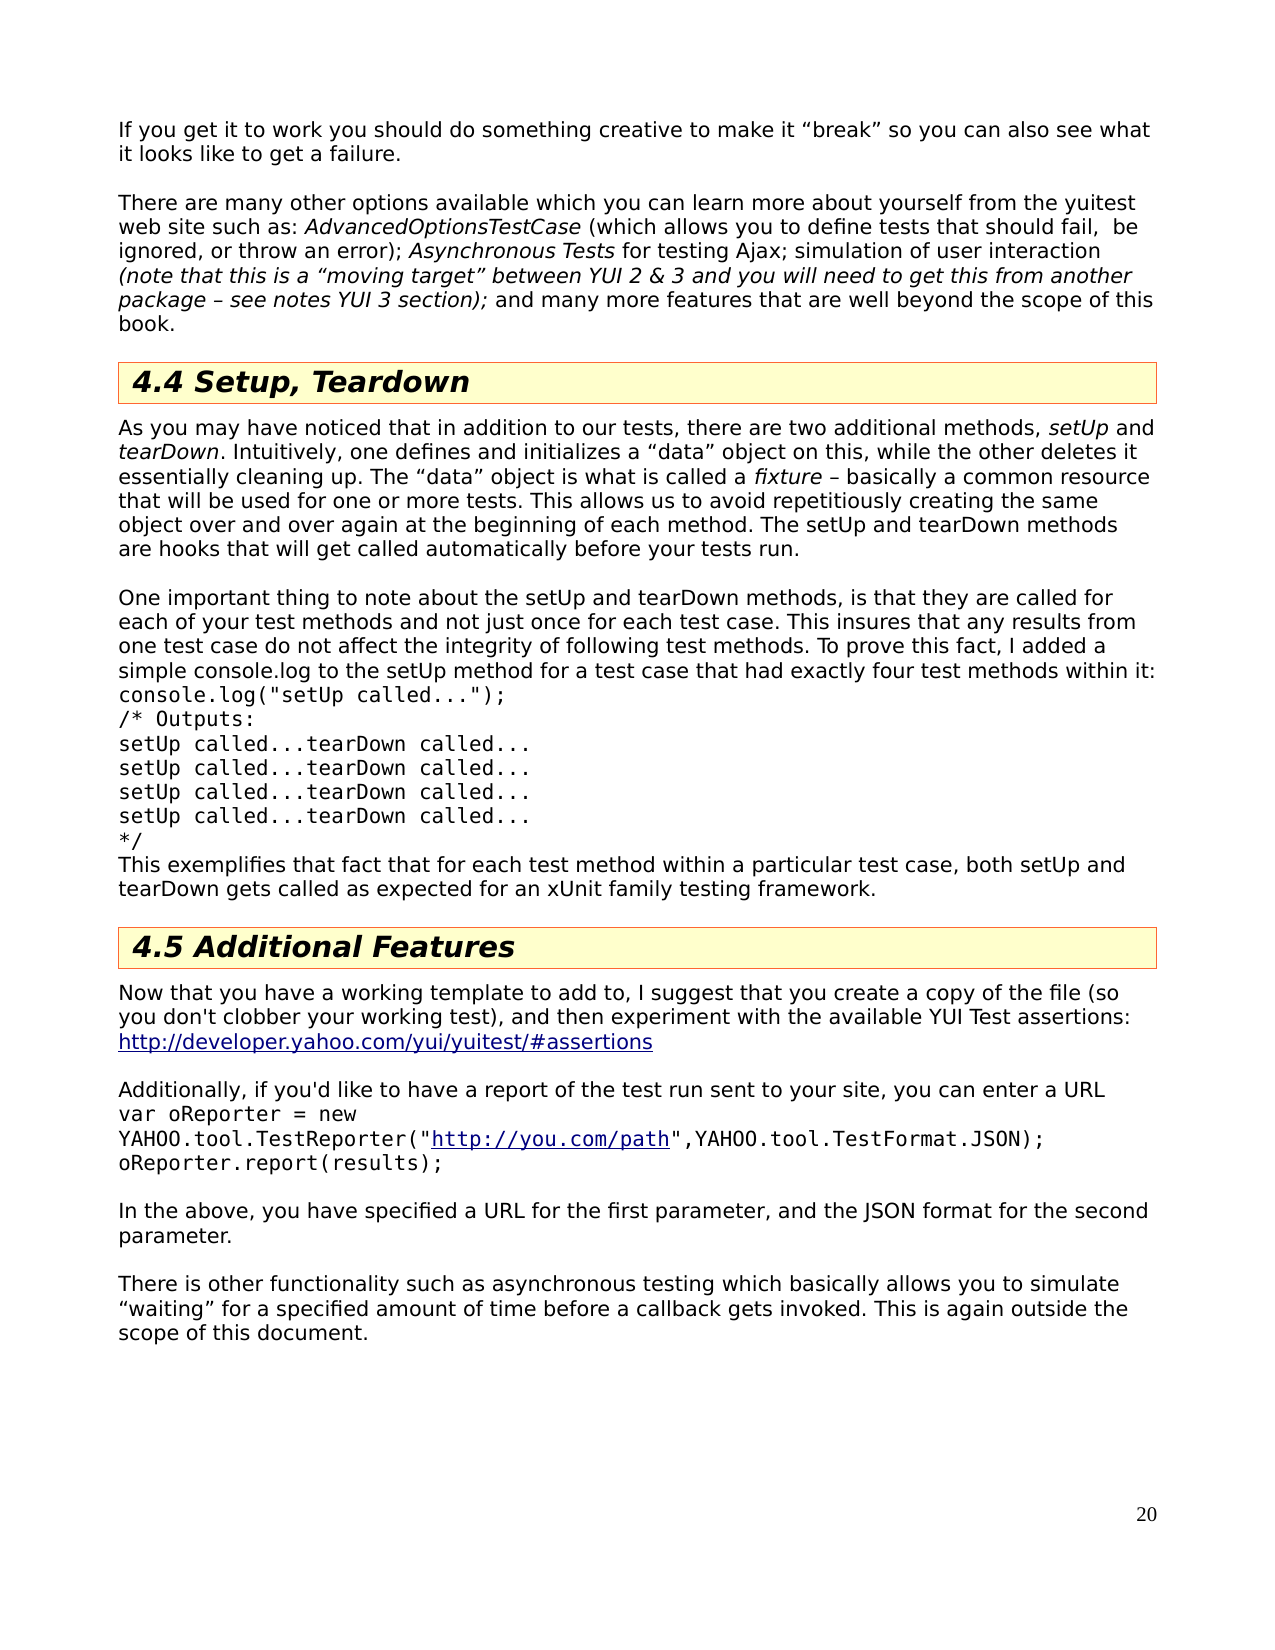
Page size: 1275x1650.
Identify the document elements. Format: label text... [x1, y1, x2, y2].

text There are many other options available which you can learn more about yourself from the yuitest web site such as: AdvancedOptionsTestCase (which allows you to define tests that should fail, be ignored, or throw an error); Asynchronous Tests for testing Ajax; simulation of user interaction (note that this is a “moving target” between YUI 2 & 3 and you will need to get this from another package – see notes YUI 3 section); and many more features that are well beyond the scope of this book. [118, 191, 1157, 337]
text In the above, you have specified a URL for the first parameter, and the JSON format for the second parameter. [118, 1199, 1157, 1248]
subtitle 4.4 Setup, Teardown [119, 363, 1156, 403]
text setUp called...tearDown called... [118, 732, 1157, 756]
text setUp called...tearDown called... [118, 804, 1157, 829]
text This exemplifies that fact that for each test method within a particular test case, both setUp and tearDown gets called as expected for an xUnit family testing framework. [118, 853, 1157, 902]
text var oReporter = new YAHOO.tool.TestReporter("http://you.com/path",YAHOO.tool.TestFormat.JSON); [118, 1102, 1157, 1151]
text setUp called...tearDown called... [118, 780, 1157, 804]
text oReporter.report(results); [118, 1151, 1157, 1175]
subtitle 4.5 Additional Features [119, 928, 1156, 968]
text One important thing to note about the setUp and tearDown methods, is that they are called for each of your test methods and not just once for each test case. This insures that any results from one test case do not affect the integrity of following test methods. To prove this fact, I added a simple console.log to the setUp method for a test case that had exactly four test methods within it: [118, 586, 1157, 683]
text http://developer.yahoo.com/yui/yuitest/#assertions [118, 1030, 1157, 1054]
text Additionally, if you'd like to have a report of the test run sent to your site, you can enter a URL [118, 1078, 1157, 1102]
text There is other functionality such as asynchronous testing which basically allows you to simulate “waiting” for a specified amount of time before a callback gets invoked. This is again outside the scope of this document. [118, 1272, 1157, 1345]
text /* Outputs: [118, 707, 1157, 732]
text If you get it to work you should do something creative to make it “break” so you can also see what it looks like to get a failure. [118, 118, 1157, 167]
text Now that you have a working template to add to, I suggest that you create a copy of the file (so you don't clobber your working test), and then experiment with the available YUI Test assertions: [118, 981, 1157, 1030]
text As you may have noticed that in addition to our tests, there are two additional methods, setUp and tearDown. Intuitively, one defines and initializes a “data” object on this, while the other deletes it essentially cleaning up. The “data” object is what is called a fixture – basically a common resource that will be used for one or more tests. This allows us to avoid repetitiously creating the same object over and over again at the beginning of each method. The setUp and tearDown methods are hooks that will get called automatically before your tests run. [118, 416, 1157, 562]
text console.log("setUp called..."); [118, 683, 1157, 707]
text */ [118, 829, 1157, 853]
text setUp called...tearDown called... [118, 756, 1157, 780]
